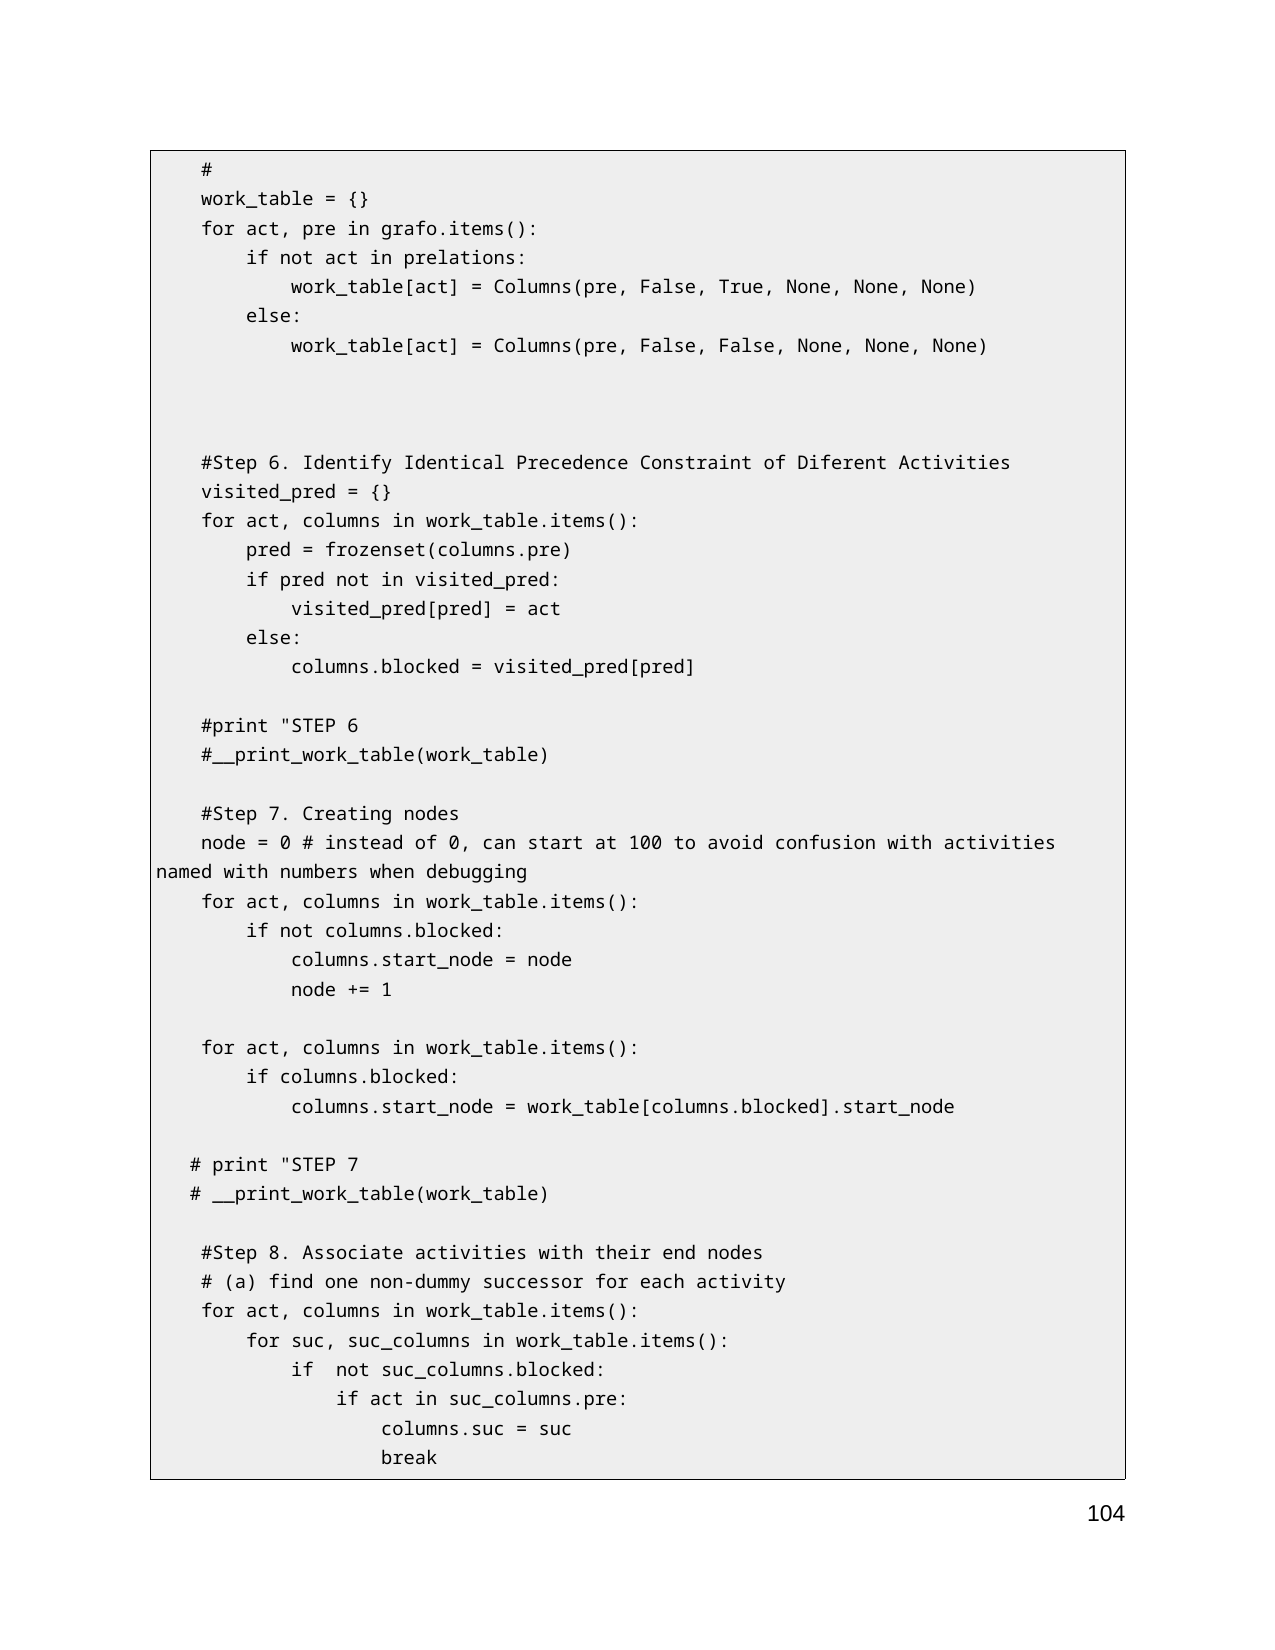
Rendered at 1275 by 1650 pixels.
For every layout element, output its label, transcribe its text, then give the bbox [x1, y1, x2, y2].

table_header # work_table = {} for act, pre in grafo.items(): if not act in prelations: work_table[act] = Columns(pre, False, True, None, None, None) else: work_table[act] = Columns(pre, False, False, None, None, None) #Step 6. Identify Identical Precedence Constraint of Diferent Activities visited_pred = {} for act, columns in work_table.items(): pred = frozenset(columns.pre) if pred not in visited_pred: visited_pred[pred] = act else: columns.blocked = visited_pred[pred] #print "STEP 6 #__print_work_table(work_table) #Step 7. Creating nodes node = 0 # instead of 0, can start at 100 to avoid confusion with activities named with numbers when debugging for act, columns in work_table.items(): if not columns.blocked: columns.start_node = node node += 1 for act, columns in work_table.items(): if columns.blocked: columns.start_node = work_table[columns.blocked].start_node # print "STEP 7 # __print_work_table(work_table) #Step 8. Associate activities with their end nodes # (a) find one non-dummy successor for each activity for act, columns in work_table.items(): for suc, suc_columns in work_table.items(): if not suc_columns.blocked: if act in suc_columns.pre: columns.suc = suc break [151, 151, 1125, 1479]
